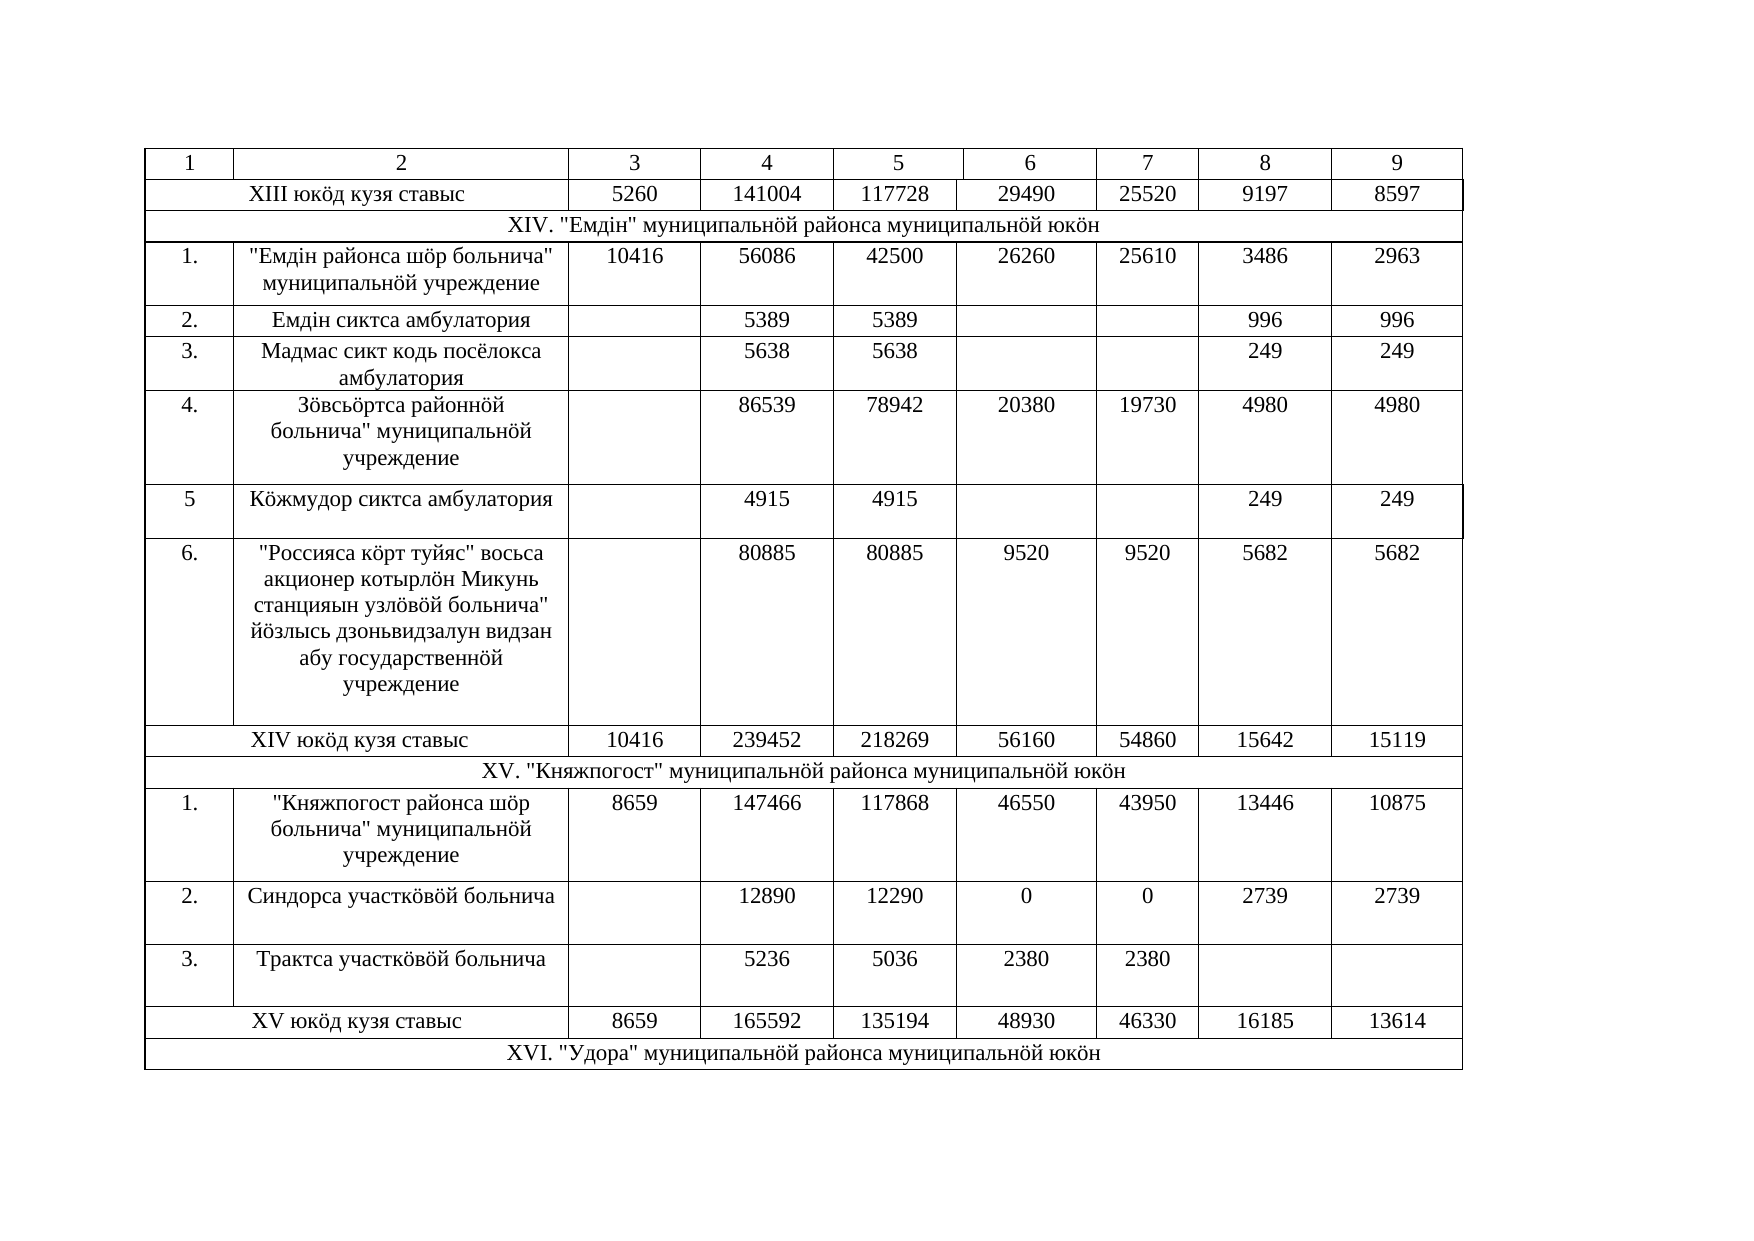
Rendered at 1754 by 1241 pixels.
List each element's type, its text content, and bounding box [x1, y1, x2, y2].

table_header 1 [146, 149, 233, 179]
table_cell 2380 [1097, 945, 1198, 1006]
table_cell 56160 [957, 726, 1096, 756]
table_header 6 [964, 149, 1096, 179]
table_cell 13446 [1199, 789, 1331, 881]
table_header 7 [1097, 149, 1198, 179]
table_cell "Россияса кöрт туйяс" восьса акционер котырлöн Микунь станцияын узлöвöй больнича" йöзлысь дзоньвидзалун видзан абу государственнöй учреждение [234, 539, 568, 725]
table_cell 6. [146, 539, 233, 725]
table_header 8 [1199, 149, 1331, 179]
table_cell 2380 [957, 945, 1096, 1006]
table_cell 78942 [834, 391, 956, 484]
table_cell 147466 [701, 789, 833, 881]
table_cell 8659 [569, 1007, 700, 1037]
table_cell 10416 [569, 726, 700, 756]
table_cell Синдорса участкöвöй больнича [234, 882, 568, 944]
table_cell 56086 [701, 243, 833, 305]
table_cell 3. [146, 337, 233, 390]
table_cell 15642 [1199, 726, 1331, 756]
table_cell 5389 [701, 306, 833, 336]
table_header 9 [1332, 149, 1462, 179]
table_cell 4915 [701, 485, 833, 537]
table_cell 5260 [569, 180, 700, 210]
table_cell 0 [957, 882, 1096, 944]
table_cell "Княжпогост районса шöр больнича" муниципальнöй учреждение [234, 789, 568, 881]
table_cell 9197 [1199, 180, 1331, 210]
table_cell 218269 [834, 726, 956, 756]
table_cell 2739 [1199, 882, 1331, 944]
table_header 5 [834, 149, 963, 179]
table_cell 42500 [834, 243, 956, 305]
table_header 3 [569, 149, 700, 179]
table_cell 1. [146, 243, 233, 305]
table_cell 141004 [701, 180, 833, 210]
table_cell [569, 391, 700, 484]
table_cell [569, 306, 700, 336]
table_cell 20380 [957, 391, 1096, 484]
table_cell XVI. "Удора" муниципальнöй районса муниципальнöй юкöн [146, 1039, 1462, 1069]
table_cell 9520 [1097, 539, 1198, 725]
table_cell 4. [146, 391, 233, 484]
table_cell Зöвсьöртса районнöй больнича" муниципальнöй учреждение [234, 391, 568, 484]
table_cell 13614 [1332, 1007, 1462, 1037]
table_cell [569, 485, 700, 537]
table_cell 15119 [1332, 726, 1462, 756]
table_cell 117728 [834, 180, 956, 210]
table_cell 5682 [1199, 539, 1331, 725]
table_cell 135194 [834, 1007, 956, 1037]
table_cell 8597 [1332, 180, 1462, 210]
table_cell 5 [146, 485, 233, 537]
table_cell "Емдін районса шöр больнича" муниципальнöй учреждение [234, 243, 568, 305]
table_cell 46550 [957, 789, 1096, 881]
table_header 2 [234, 149, 568, 179]
table_cell 19730 [1097, 391, 1198, 484]
table_cell Мадмас сикт кодь посёлокса амбулатория [234, 337, 568, 390]
table_cell 86539 [701, 391, 833, 484]
table_cell 10416 [569, 243, 700, 305]
table_cell 43950 [1097, 789, 1198, 881]
table_cell [569, 945, 700, 1006]
table_cell 4980 [1199, 391, 1331, 484]
table_cell 117868 [834, 789, 956, 881]
table_cell 25520 [1097, 180, 1198, 210]
table_cell XV юкöд кузя ставыс [146, 1007, 568, 1037]
table_cell 80885 [834, 539, 956, 725]
table_cell 4915 [834, 485, 956, 537]
table_cell XIV юкöд кузя ставыс [146, 726, 568, 756]
table_cell 249 [1199, 485, 1331, 537]
table_cell 5036 [834, 945, 956, 1006]
table_cell 3486 [1199, 243, 1331, 305]
table_cell 9520 [957, 539, 1096, 725]
table_cell 5638 [701, 337, 833, 390]
table_cell 5682 [1332, 539, 1462, 725]
table_cell 16185 [1199, 1007, 1331, 1037]
table_cell 249 [1199, 337, 1331, 390]
table_cell 2739 [1332, 882, 1462, 944]
table_cell 2963 [1332, 243, 1462, 305]
table_cell 2. [146, 882, 233, 944]
table_cell [1097, 337, 1198, 390]
table_cell 80885 [701, 539, 833, 725]
table_cell 239452 [701, 726, 833, 756]
table_cell 5236 [701, 945, 833, 1006]
table_cell [957, 306, 1096, 336]
table_header 4 [701, 149, 833, 179]
table_cell 249 [1332, 485, 1462, 537]
table_cell 10875 [1332, 789, 1462, 881]
table_cell Емдін сиктса амбулатория [234, 306, 568, 336]
table_cell [569, 337, 700, 390]
table_cell [1199, 945, 1331, 1006]
table_cell [957, 337, 1096, 390]
table_cell 29490 [957, 180, 1096, 210]
table_cell 996 [1332, 306, 1462, 336]
table_cell 3. [146, 945, 233, 1006]
table_cell 48930 [957, 1007, 1096, 1037]
table_cell 4980 [1332, 391, 1462, 484]
table_cell [957, 485, 1096, 537]
table_cell XIV. "Емдін" муниципальнöй районса муниципальнöй юкöн [146, 211, 1462, 241]
table_cell [569, 882, 700, 944]
table_cell 5389 [834, 306, 956, 336]
table_cell 46330 [1097, 1007, 1198, 1037]
table_cell [569, 539, 700, 725]
table_cell 8659 [569, 789, 700, 881]
table_cell 5638 [834, 337, 956, 390]
table_cell XIII юкöд кузя ставыс [146, 180, 568, 210]
table_cell 1. [146, 789, 233, 881]
table_cell Трактса участкöвöй больнича [234, 945, 568, 1006]
table_cell 26260 [957, 243, 1096, 305]
table_cell 54860 [1097, 726, 1198, 756]
table_cell Кöжмудор сиктса амбулатория [234, 485, 568, 537]
table_cell 12290 [834, 882, 956, 944]
table_cell 165592 [701, 1007, 833, 1037]
table_cell 25610 [1097, 243, 1198, 305]
table_cell 249 [1332, 337, 1462, 390]
table_cell XV. "Княжпогост" муниципальнöй районса муниципальнöй юкöн [146, 757, 1462, 787]
table_cell [1097, 485, 1198, 537]
table_cell [1332, 945, 1462, 1006]
table_cell 0 [1097, 882, 1198, 944]
table_cell 12890 [701, 882, 833, 944]
table_cell 2. [146, 306, 233, 336]
table_cell 996 [1199, 306, 1331, 336]
table_cell [1097, 306, 1198, 336]
